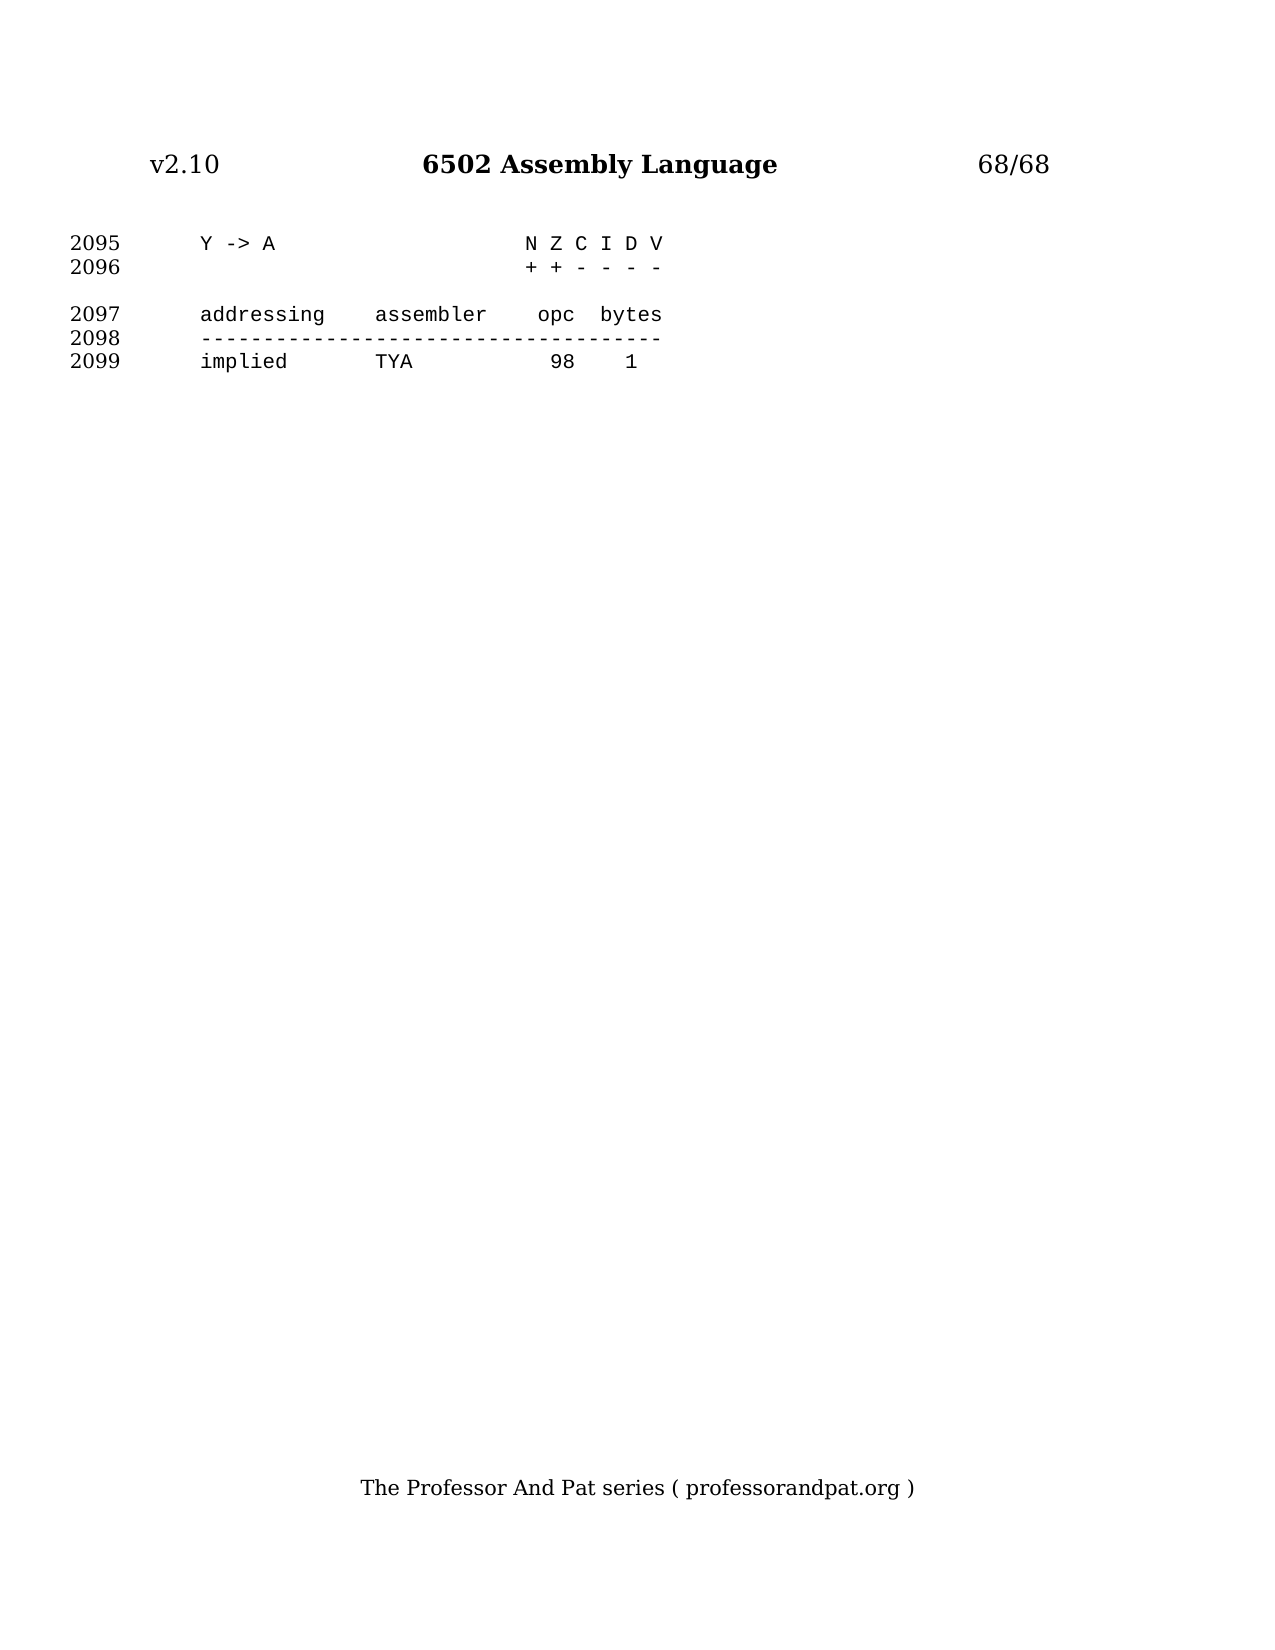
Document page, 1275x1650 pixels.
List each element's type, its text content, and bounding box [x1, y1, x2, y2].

text addressing assembler opc bytes [150, 304, 1125, 328]
text ------------------------------------- [150, 328, 1125, 351]
text + + - - - - [150, 257, 1125, 281]
text implied TYA 98 1 [150, 351, 1125, 375]
text Y -> A N Z C I D V [150, 233, 1125, 257]
